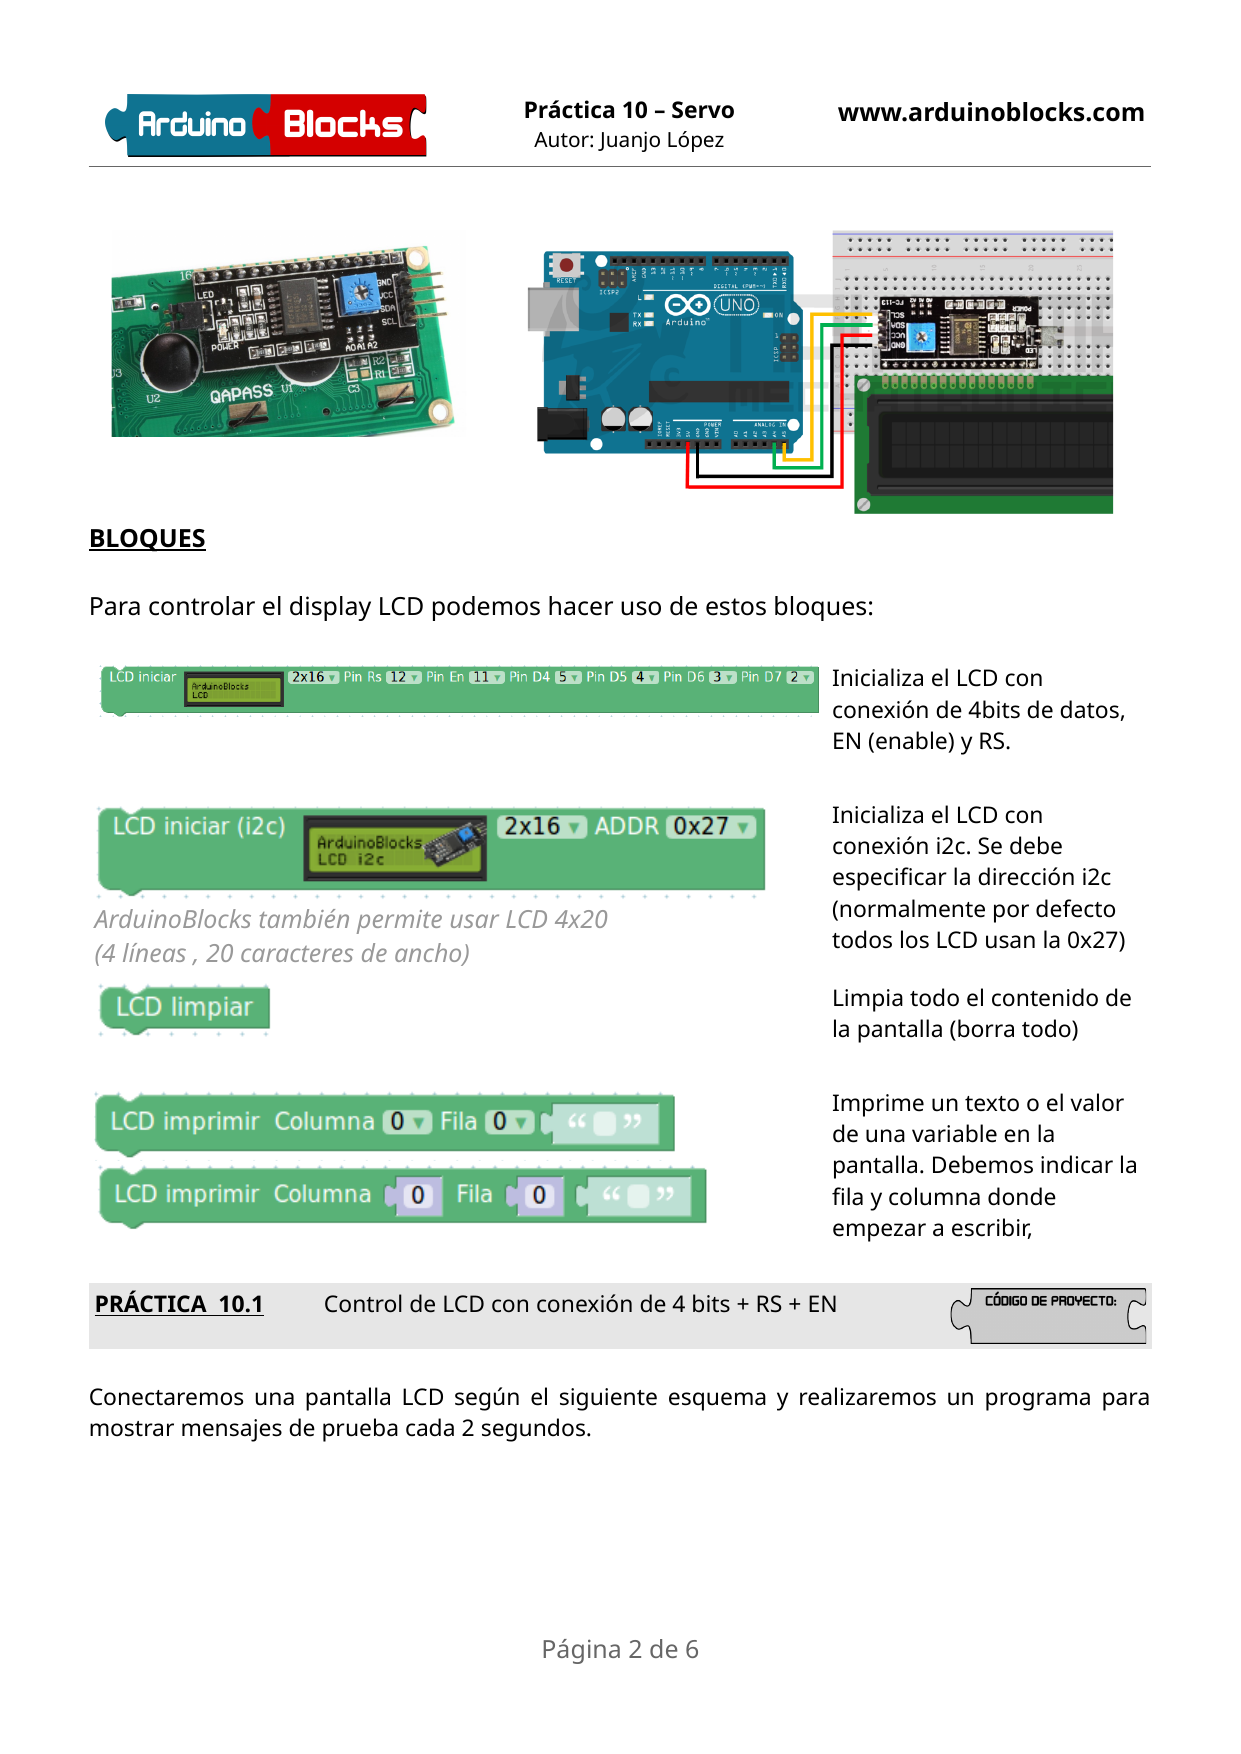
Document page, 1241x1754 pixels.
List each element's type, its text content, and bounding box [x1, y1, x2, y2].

table_header [89, 657, 826, 793]
picture [105, 94, 427, 157]
table_header [490, 224, 1152, 520]
table_cell [89, 1081, 826, 1249]
text BLOQUES [88, 520, 1152, 554]
picture [94, 798, 774, 902]
picture [111, 230, 467, 437]
table_cell [89, 976, 826, 1081]
table_header PRÁCTICA 10.1 [89, 1283, 318, 1349]
table_header [945, 1283, 1152, 1349]
table_header Control de LCD con conexión de 4 bits + RS + EN [318, 1283, 945, 1349]
text Para controlar el display LCD podemos hacer uso de estos bloques: [88, 588, 1152, 622]
picture [94, 1086, 711, 1232]
text Conectaremos una pantalla LCD según el siguiente esquema y realizaremos un programa para mostrar mensajes de prueba cada 2 segundos. [88, 1381, 1152, 1443]
table_cell Imprime un texto o el valor de una variable en la pantalla. Debemos indicar la fila y columna donde empezar a escribir, [826, 1081, 1151, 1249]
picture [527, 230, 1114, 515]
table_cell Inicializa el LCD con conexión i2c. Se debe especificar la dirección i2c (normalmente por defecto todos los LCD usan la 0x27) [826, 793, 1151, 976]
table_cell ArduinoBlocks también permite usar LCD 4x20 (4 líneas , 20 caracteres de ancho) [89, 793, 826, 976]
table_header Inicializa el LCD con conexión de 4bits de datos, EN (enable) y RS. [826, 657, 1151, 793]
picture [950, 1288, 1147, 1344]
table_cell Limpia todo el contenido de la pantalla (borra todo) [826, 976, 1151, 1081]
picture [94, 981, 278, 1040]
picture [94, 662, 821, 717]
table_header [89, 224, 489, 520]
